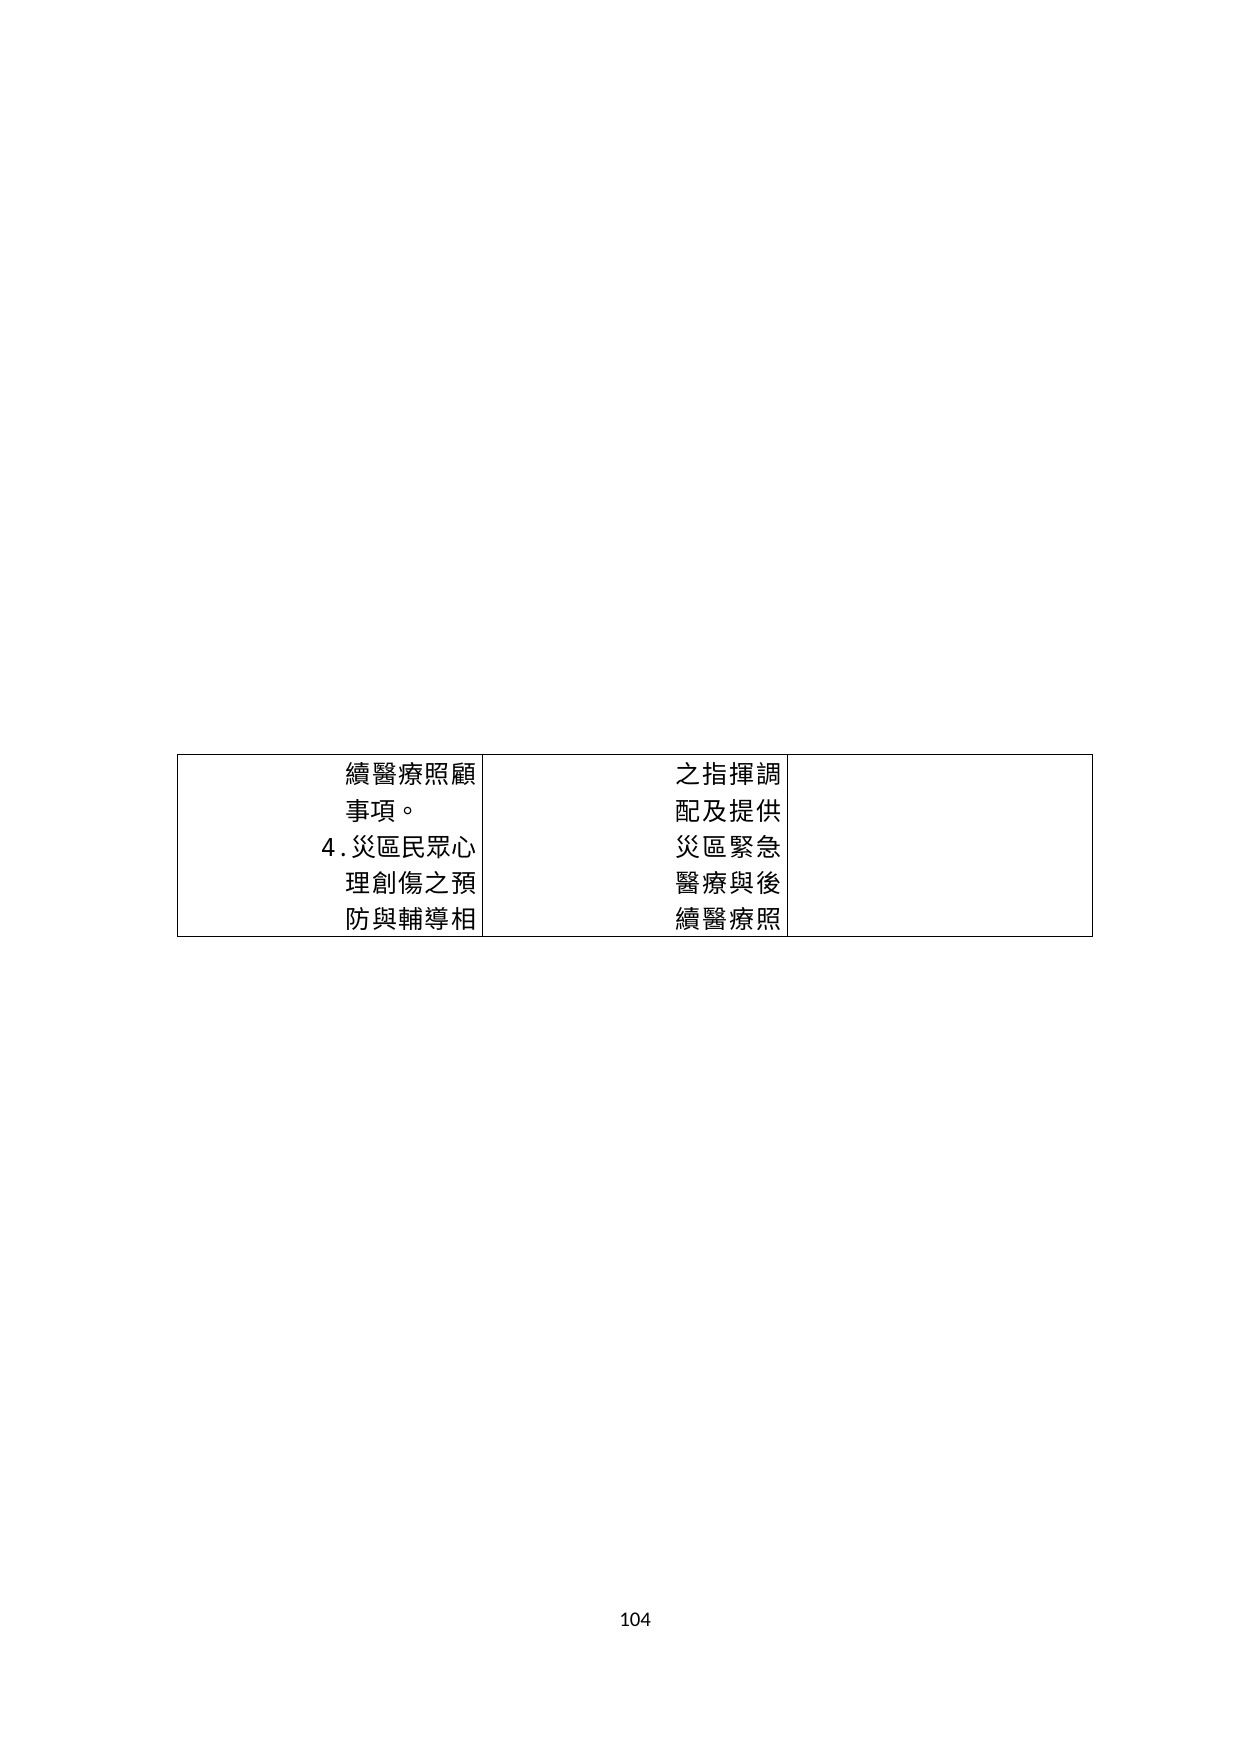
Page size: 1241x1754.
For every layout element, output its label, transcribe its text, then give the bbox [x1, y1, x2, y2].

table_cell 續醫療照顧事項。 4.災區民眾心理創傷之預防與輔導相 [178, 755, 482, 936]
table_cell [788, 755, 1092, 936]
table_cell 之指揮調配及提供災區緊急醫療與後續醫療照 [483, 755, 787, 936]
